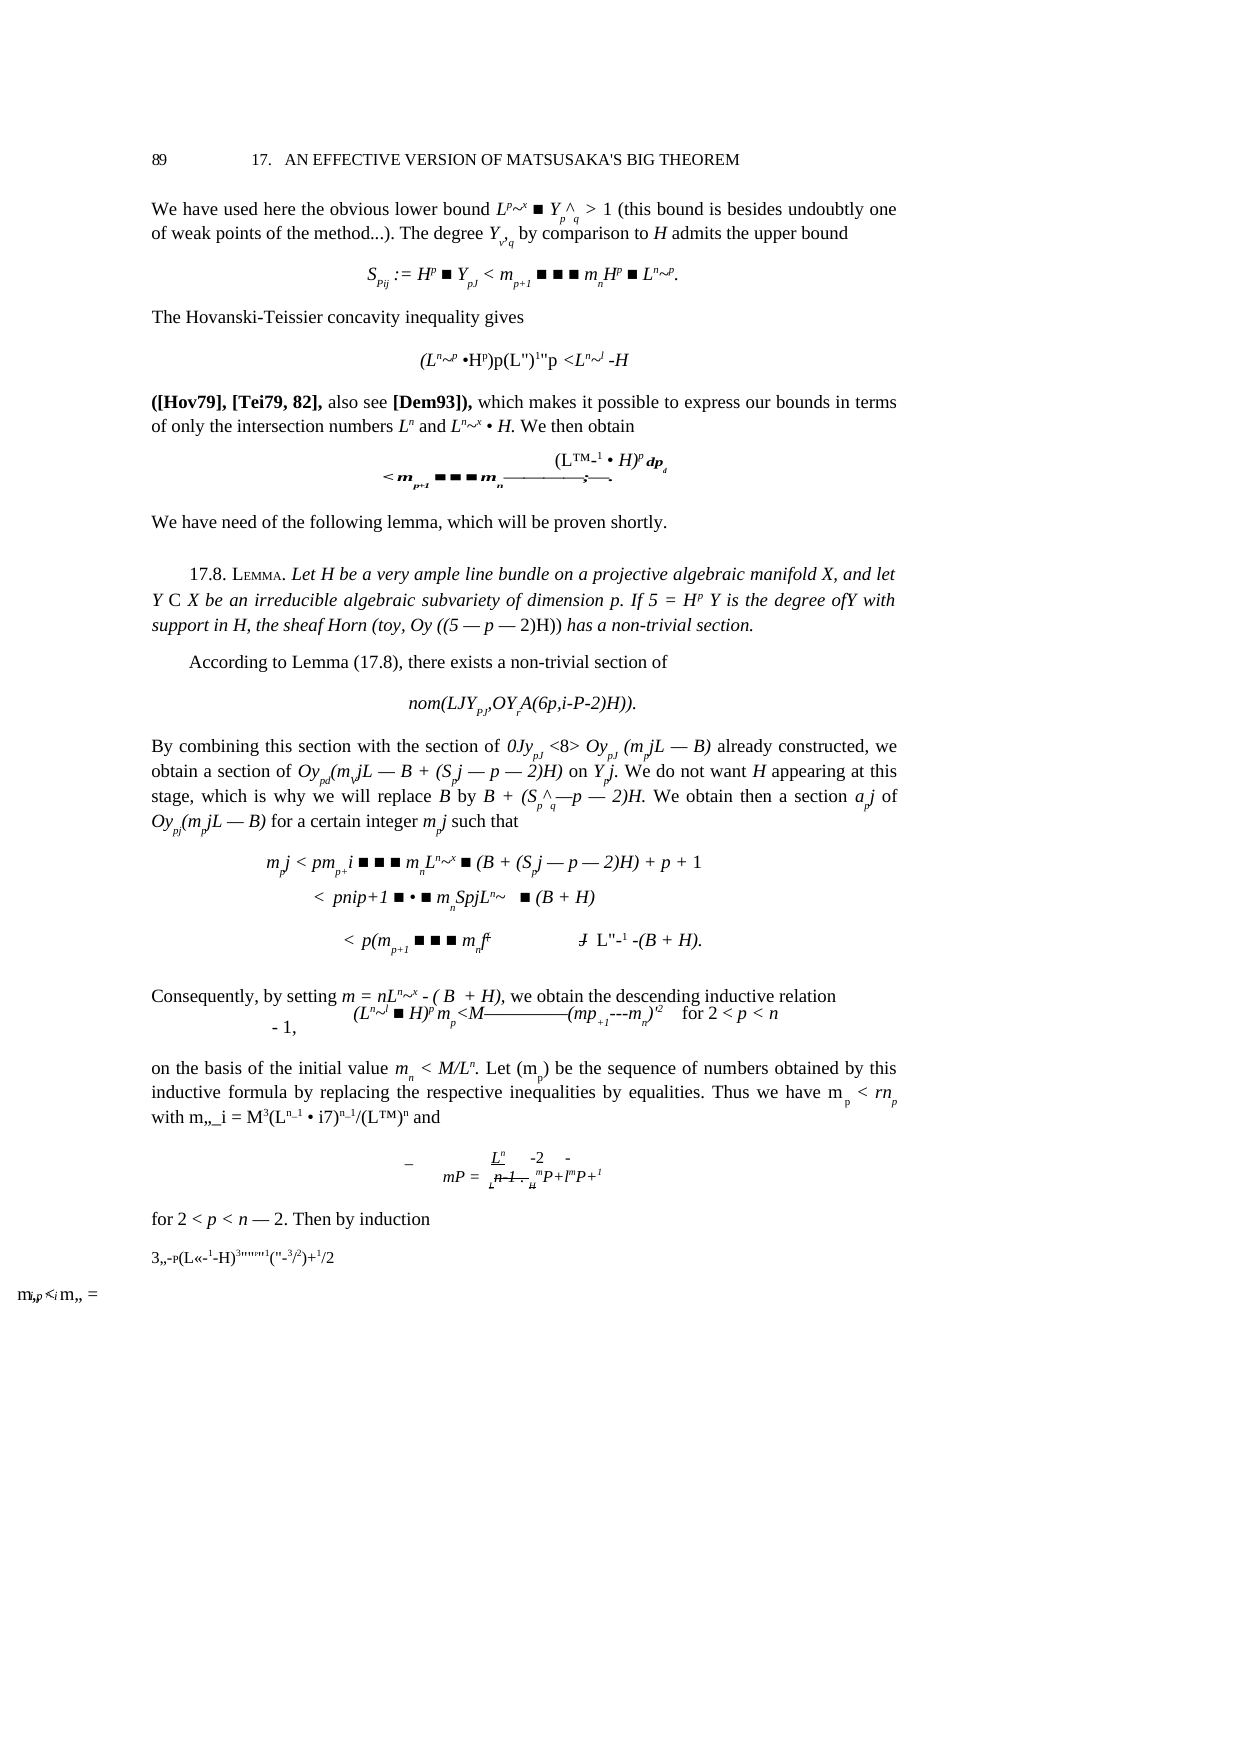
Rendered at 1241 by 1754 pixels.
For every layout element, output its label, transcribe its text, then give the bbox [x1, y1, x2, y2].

text 17.8. Lemma. Let H be a very ample line bundle on a projective algebraic manifold X, and let Y C X be an irreducible algebraic subvariety of dimension p. If 5 = Hp Y is the degree ofY with support in H, the sheaf Horn (toy, Oy ((5 — p — 2)H)) has a non-trivial section. [152, 560, 897, 637]
text (Ln~l ■ H)p mp<M—————(mp+1---mn)'2 for 2 < p < n - 1, [272, 1008, 783, 1037]
text According to Lemma (17.8), there exists a non-trivial section of [188, 651, 897, 673]
text for 2 < p < n — 2. Then by induction [151, 1207, 897, 1229]
text mP = Ln-1 . HmP+lmP+1 [151, 1167, 895, 1192]
text < pnip+1 ■ • ■ mnSpjLn~ ■ (B + H) [313, 886, 897, 913]
text nom(LJYPJ,OYrA(6p,i-P-2)H)). [151, 692, 896, 719]
text _ Ln -2 - [404, 1147, 897, 1167]
text Consequently, by setting m = nLn~x -(B + H), we obtain the descending inductive relation [151, 983, 897, 1008]
text ([Hov79], [Tei79, 82], also see [Dem93]), which makes it possible to express our bounds in terms of only the intersection numbers Ln and Ln~x • H. We then obtain [151, 389, 897, 438]
text on the basis of the initial value mn < M/Ln. Let (mp) be the sequence of num­bers obtained by this inductive formula by replacing the respective inequalities by equalities. Thus we have mp < rnp with m„_i = M3(Ln_1 • i7)n_1/(L™)n and [151, 1055, 897, 1128]
text We have used here the obvious lower bound Lp~x ■ Yp^q > 1 (this bound is besides undoubtly one of weak points of the method...). The degree Yv,q by comparison to H admits the upper bound [151, 196, 897, 244]
text mpj < pmp+i ■ ■ ■ mnLn~x ■ (B + (Spj — p — 2)H) + p + 1 [266, 851, 897, 877]
text m„ < m„ = M' [17, 1282, 121, 1304]
text By combining this section with the section of 0JypJ <8> OypJ (mpjL — B) already constructed, we obtain a section of Oypd(mVjL — B + (Spj — p — 2)H) on Ypj. We do not want H appearing at this stage, which is why we will replace B by B + (Sp^q—p — 2)H. We obtain then a section apj of Oypj(mpjL — B) for a certain integer mpj such that [151, 733, 897, 833]
text We have need of the following lemma, which will be proven shortly. [151, 511, 897, 533]
text < p(mp+1 ■ ■ ■ mnf{ J L"-1 -(B + H). [151, 929, 896, 956]
text SPij := Hp ■ YpJ < mp+1 ■ ■ ■ mnHp ■ Ln~p. [151, 247, 896, 289]
text (L™-1 • H)p dpd < mp+1 ■ ■ ■ mn————;—. [382, 455, 669, 484]
text The Hovanski-Teissier concavity inequality gives [152, 289, 897, 332]
text 3„-p(L«-1-H)3""p"1("-3/2)+1/2 [151, 1247, 897, 1267]
text 89 17. AN EFFECTIVE VERSION OF MATSUSAKA'S BIG THEOREM [152, 150, 897, 169]
text (Ln~p •Hp)p(L")1"p <Ln~l -H [152, 333, 897, 375]
